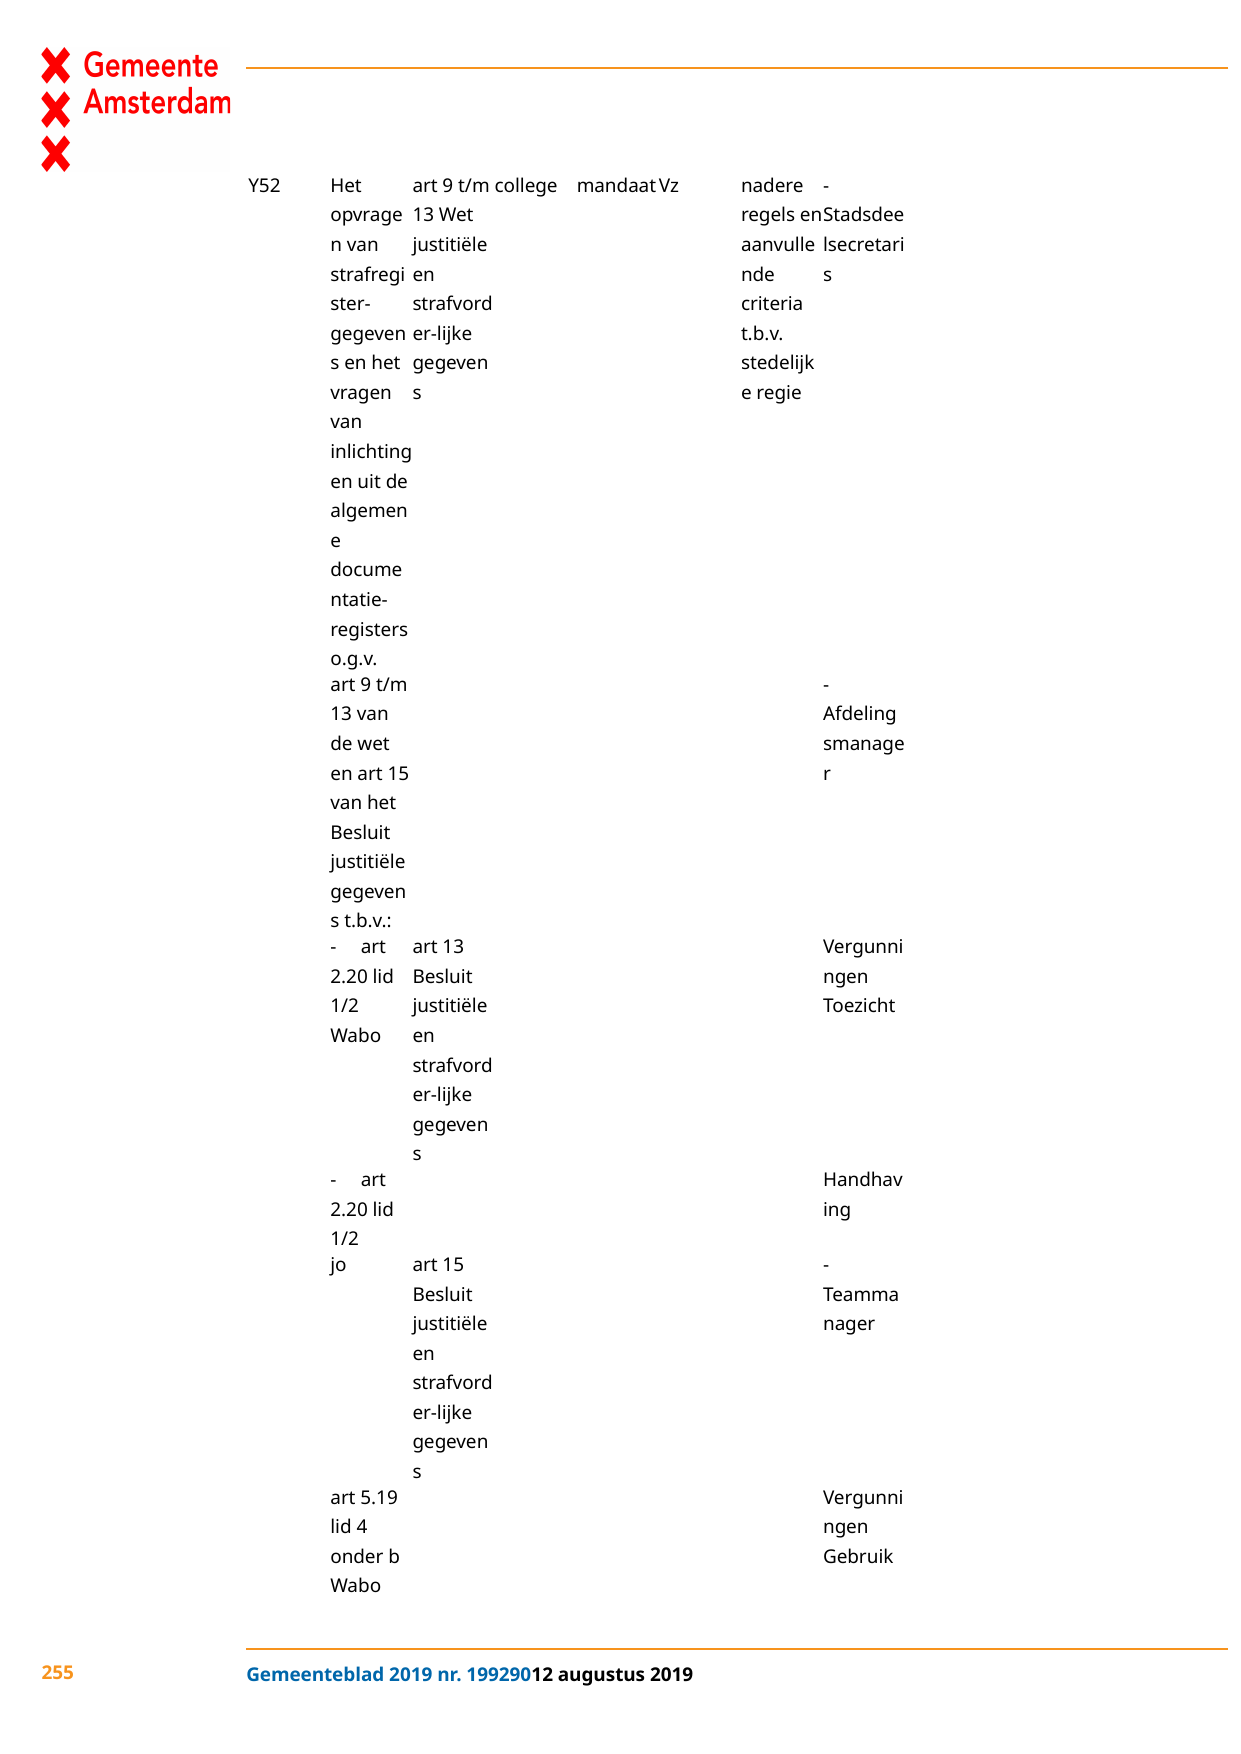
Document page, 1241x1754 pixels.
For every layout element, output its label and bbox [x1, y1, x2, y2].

picture [41, 47, 231, 172]
